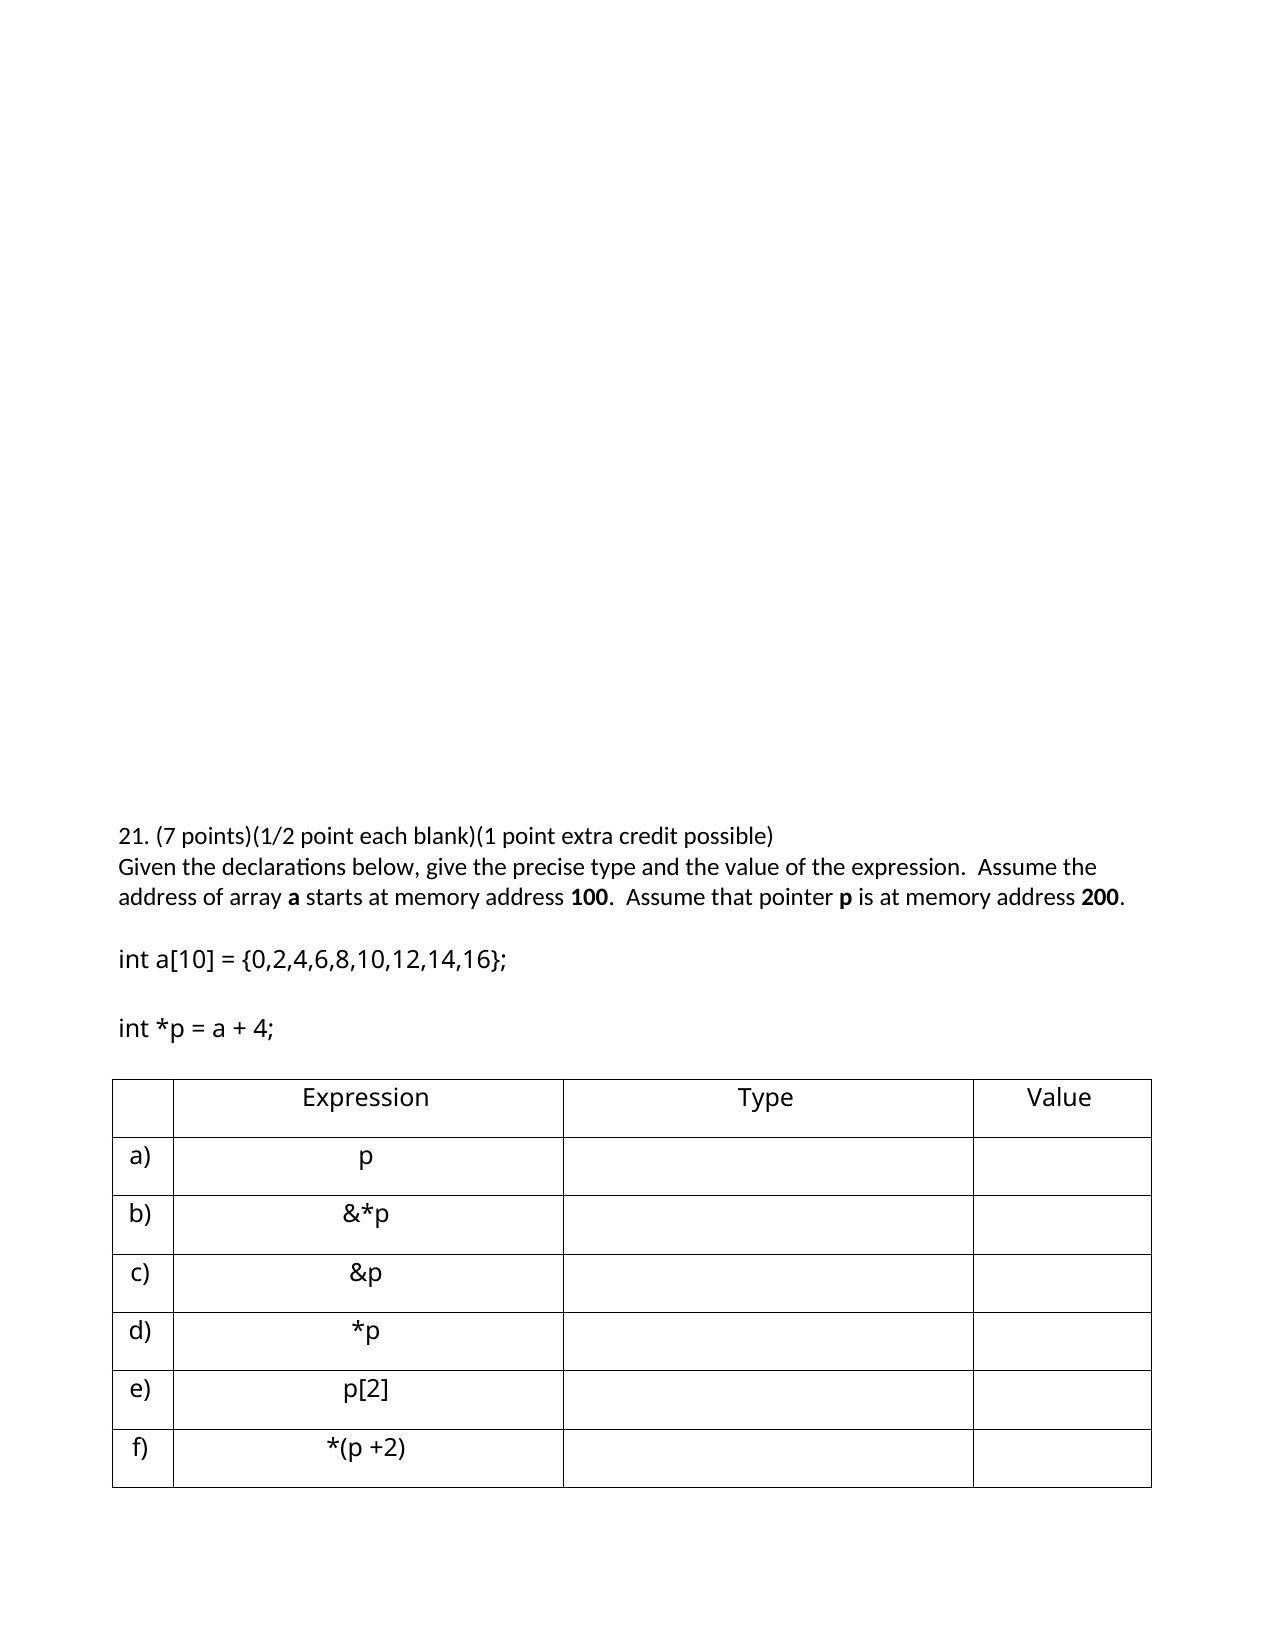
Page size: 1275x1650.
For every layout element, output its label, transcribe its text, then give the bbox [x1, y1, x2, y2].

table_header [113, 1080, 173, 1137]
table_header Type [564, 1080, 973, 1137]
table_header Value [974, 1080, 1151, 1137]
table_header Expression [174, 1080, 563, 1137]
table_cell c) [113, 1255, 173, 1312]
table_cell [564, 1255, 973, 1312]
table_cell f) [113, 1430, 173, 1487]
table_cell [974, 1430, 1151, 1487]
table_cell b) [113, 1196, 173, 1253]
table_cell d) [113, 1313, 173, 1370]
text int *p = a + 4; [118, 1010, 1157, 1044]
text int a[10] = {0,2,4,6,8,10,12,14,16}; [118, 942, 1157, 976]
table_cell [564, 1371, 973, 1428]
table_cell [974, 1138, 1151, 1195]
table_cell [564, 1138, 973, 1195]
table_cell [564, 1313, 973, 1370]
table_cell [974, 1313, 1151, 1370]
table_cell p[2] [174, 1371, 563, 1428]
table_cell [564, 1196, 973, 1253]
text Given the declarations below, give the precise type and the value of the expression. Assume the address of array a starts at memory address 100. Assume that pointer p is at memory address 200. [118, 851, 1157, 912]
table_cell &*p [174, 1196, 563, 1253]
table_cell p [174, 1138, 563, 1195]
table_cell *p [174, 1313, 563, 1370]
table_cell [974, 1196, 1151, 1253]
table_cell [564, 1430, 973, 1487]
text 21. (7 points)(1/2 point each blank)(1 point extra credit possible) [118, 820, 1157, 851]
table_cell *(p +2) [174, 1430, 563, 1487]
table_cell [974, 1371, 1151, 1428]
table_cell &p [174, 1255, 563, 1312]
table_cell [974, 1255, 1151, 1312]
table_cell e) [113, 1371, 173, 1428]
table_cell a) [113, 1138, 173, 1195]
